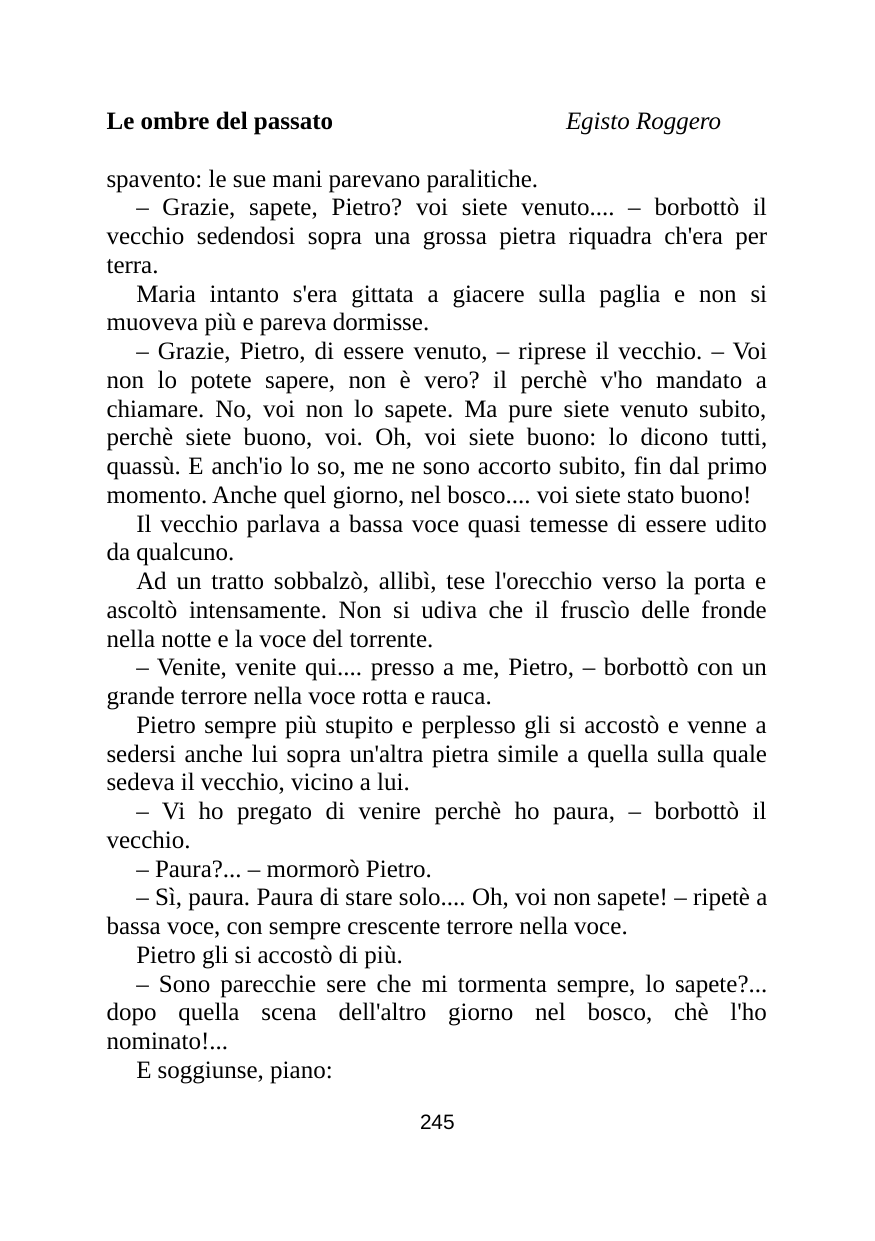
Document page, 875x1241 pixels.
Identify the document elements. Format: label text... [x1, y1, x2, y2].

text – Grazie, sapete, Pietro? voi siete venuto.... – borbottò il vecchio sedendosi sopra una grossa pietra riquadra ch'era per terra. [106, 192, 768, 279]
text – Sono parecchie sere che mi tormenta sempre, lo sapete?... dopo quella scena dell'altro giorno nel bosco, chè l'ho nominato!... [106, 969, 768, 1055]
text – Venite, venite qui.... presso a me, Pietro, – borbottò con un grande terrore nella voce rotta e rauca. [106, 652, 768, 710]
text Maria intanto s'era gittata a giacere sulla paglia e non si muoveva più e pareva dormisse. [106, 279, 768, 336]
text – Sì, paura. Paura di stare solo.... Oh, voi non sapete! – ripetè a bassa voce, con sempre crescente terrore nella voce. [106, 882, 768, 940]
text E soggiunse, piano: [106, 1055, 768, 1084]
text Ad un tratto sobbalzò, allibì, tese l'orecchio verso la porta e ascoltò intensamente. Non si udiva che il fruscìo delle fronde nella notte e la voce del torrente. [106, 566, 768, 652]
text – Grazie, Pietro, di essere venuto, – riprese il vecchio. – Voi non lo potete sapere, non è vero? il perchè v'ho mandato a chiamare. No, voi non lo sapete. Ma pure siete venuto subito, perchè siete buono, voi. Oh, voi siete buono: lo dicono tutti, quassù. E anch'io lo so, me ne sono accorto subito, fin dal primo momento. Anche quel giorno, nel bosco.... voi siete stato buono! [106, 336, 768, 509]
text Pietro gli si accostò di più. [106, 940, 768, 969]
text – Vi ho pregato di venire perchè ho paura, – borbottò il vecchio. [106, 796, 768, 854]
text spavento: le sue mani parevano paralitiche. [106, 164, 768, 192]
text Pietro sempre più stupito e perplesso gli si accostò e venne a sedersi anche lui sopra un'altra pietra simile a quella sulla quale sedeva il vecchio, vicino a lui. [106, 710, 768, 796]
text – Paura?... – mormorò Pietro. [106, 854, 768, 882]
text Il vecchio parlava a bassa voce quasi temesse di essere udito da qualcuno. [106, 509, 768, 566]
